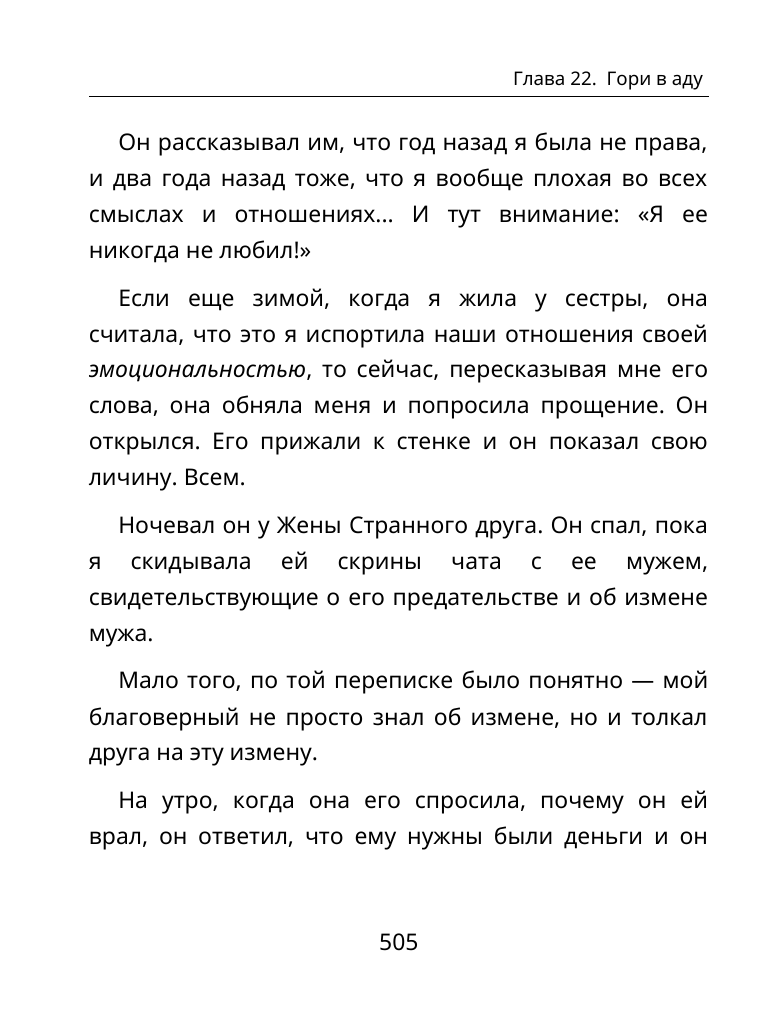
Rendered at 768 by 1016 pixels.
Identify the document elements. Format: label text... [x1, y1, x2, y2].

text Ночевал он у Жены Странного друга. Он спал, пока я скидывала ей скрины чата с ее мужем, свидетельствующие о его предательстве и об измене мужа. [88, 509, 709, 648]
text На утро, когда она его спросила, почему он ей врал, он ответил, что ему нужны были деньги и он [88, 784, 709, 851]
text Он рассказывал им, что год назад я была не права, и два года назад тоже, что я вообще плохая во всех смыслах и отношениях... И тут внимание: «Я ее никогда не любил!» [88, 126, 709, 265]
text Если еще зимой, когда я жила у сестры, она считала, что это я испортила наши отношения своей эмоциональностью, то сейчас, пересказывая мне его слова, она обняла меня и попросила прощение. Он открылся. Его прижали к стенке и он показал свою личину. Всем. [88, 282, 709, 492]
text Мало того, по той переписке было понятно — мой благоверный не просто знал об измене, но и толкал друга на эту измену. [88, 664, 709, 768]
